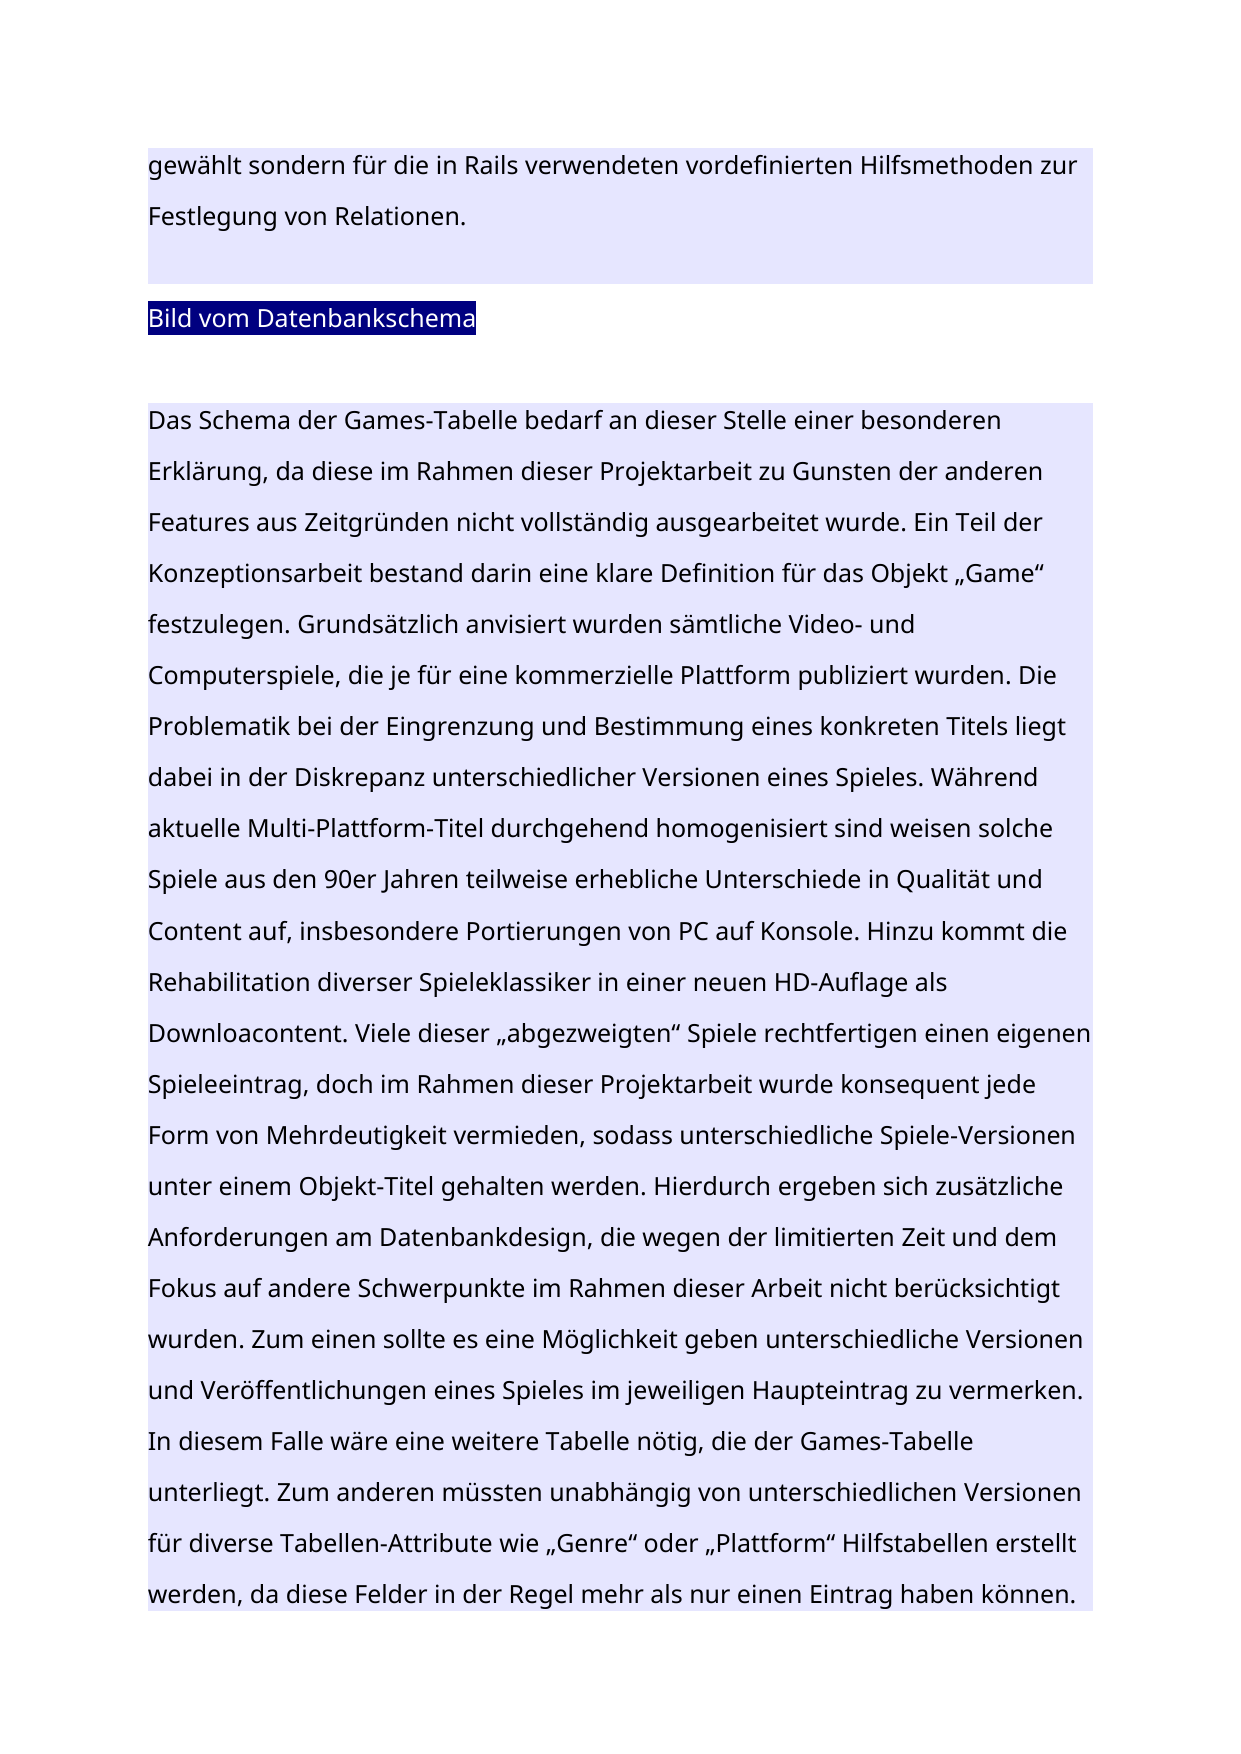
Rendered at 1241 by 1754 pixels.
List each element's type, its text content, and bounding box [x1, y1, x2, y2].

text Bild vom Datenbankschema [148, 301, 1093, 335]
text Das Schema der Games-Tabelle bedarf an dieser Stelle einer besonderen Erklärung, da diese im Rahmen dieser Projektarbeit zu Gunsten der anderen Features aus Zeitgründen nicht vollständig ausgearbeitet wurde. Ein Teil der Konzeptionsarbeit bestand darin eine klare Definition für das Objekt „Game“ festzulegen. Grundsätzlich anvisiert wurden sämtliche Video- und Computerspiele, die je für eine kommerzielle Plattform publiziert wurden. Die Problematik bei der Eingrenzung und Bestimmung eines konkreten Titels liegt dabei in der Diskrepanz unterschiedlicher Versionen eines Spieles. Während aktuelle Multi-Plattform-Titel durchgehend homogenisiert sind weisen solche Spiele aus den 90er Jahren teilweise erhebliche Unterschiede in Qualität und Content auf, insbesondere Portierungen von PC auf Konsole. Hinzu kommt die Rehabilitation diverser Spieleklassiker in einer neuen HD-Auflage als Downloacontent. Viele dieser „abgezweigten“ Spiele rechtfertigen einen eigenen Spieleeintrag, doch im Rahmen dieser Projektarbeit wurde konsequent jede Form von Mehrdeutigkeit vermieden, sodass unterschiedliche Spiele-Versionen unter einem Objekt-Titel gehalten werden. Hierdurch ergeben sich zusätzliche Anforderungen am Datenbankdesign, die wegen der limitierten Zeit und dem Fokus auf andere Schwerpunkte im Rahmen dieser Arbeit nicht berücksichtigt wurden. Zum einen sollte es eine Möglichkeit geben unterschiedliche Versionen und Veröffentlichungen eines Spieles im jeweiligen Haupteintrag zu vermerken. In diesem Falle wäre eine weitere Tabelle nötig, die der Games-Tabelle unterliegt. Zum anderen müssten unabhängig von unterschiedlichen Versionen für diverse Tabellen-Attribute wie „Genre“ oder „Plattform“ Hilfstabellen erstellt werden, da diese Felder in der Regel mehr als nur einen Eintrag haben können. [148, 403, 1093, 1611]
text gewählt sondern für die in Rails verwendeten vordefinierten Hilfsmethoden zur Festlegung von Relationen. [148, 148, 1093, 233]
